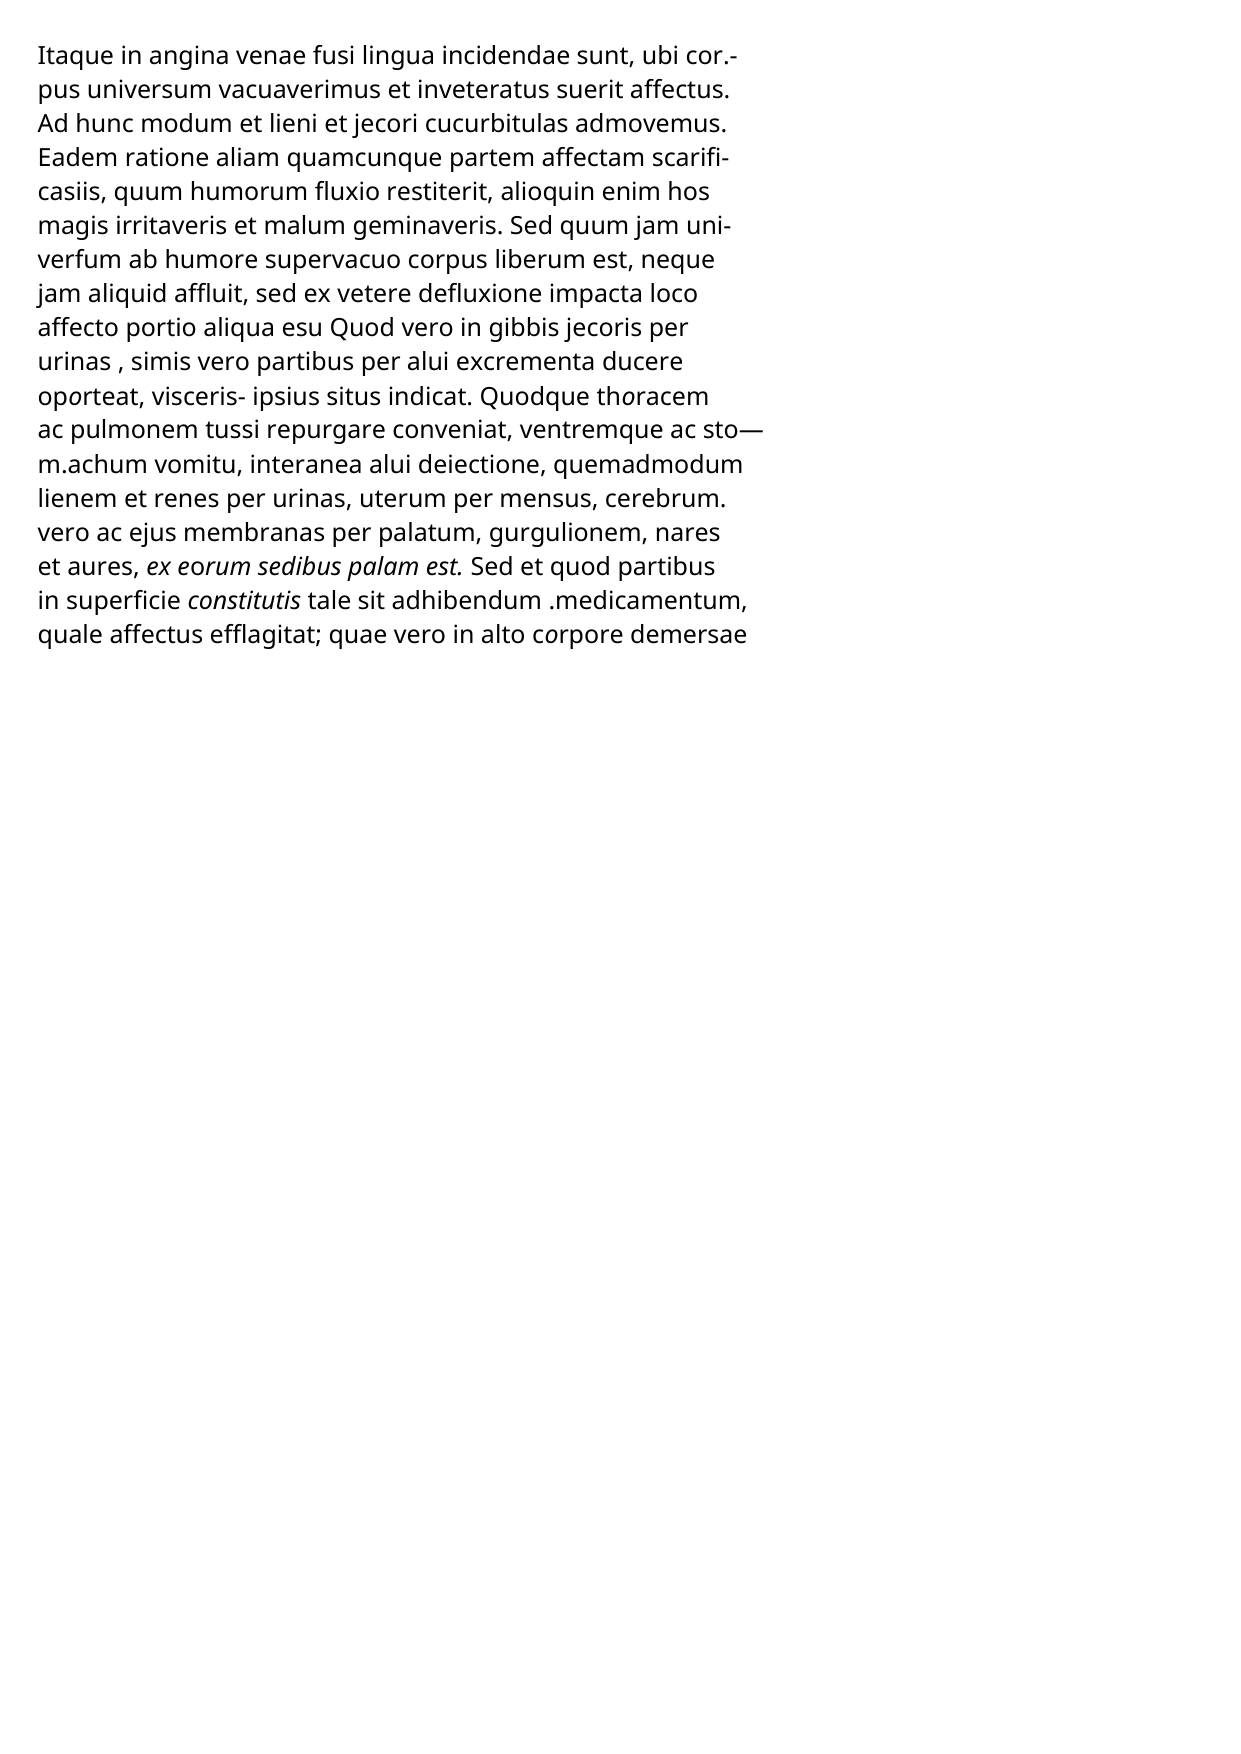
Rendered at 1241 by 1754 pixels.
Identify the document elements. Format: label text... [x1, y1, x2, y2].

text Itaque in angina venae fusi lingua incidendae sunt, ubi cor.- pus universum vacuaverimus et inveteratus suerit affectus. Ad hunc modum et lieni et jecori cucurbitulas admovemus. Eadem ratione aliam quamcunque partem affectam scarifi- casiis, quum humorum fluxio restiterit, alioquin enim hos magis irritaveris et malum geminaveris. Sed quum jam uni- verfum ab humore supervacuo corpus liberum est, neque jam aliquid affluit, sed ex vetere defluxione impacta loco affecto portio aliqua esu Quod vero in gibbis jecoris per urinas , simis vero partibus per alui excrementa ducere oporteat, visceris- ipsius situs indicat. Quodque thoracem ac pulmonem tussi repurgare conveniat, ventremque ac sto— m.achum vomitu, interanea alui deiectione, quemadmodum lienem et renes per urinas, uterum per mensus, cerebrum. vero ac ejus membranas per palatum, gurgulionem, nares et aures, ex eorum sedibus palam est. Sed et quod partibus in superficie constitutis tale sit adhibendum .medicamentum, quale affectus efflagitat; quae vero in alto corpore demersae [37, 37, 1203, 651]
